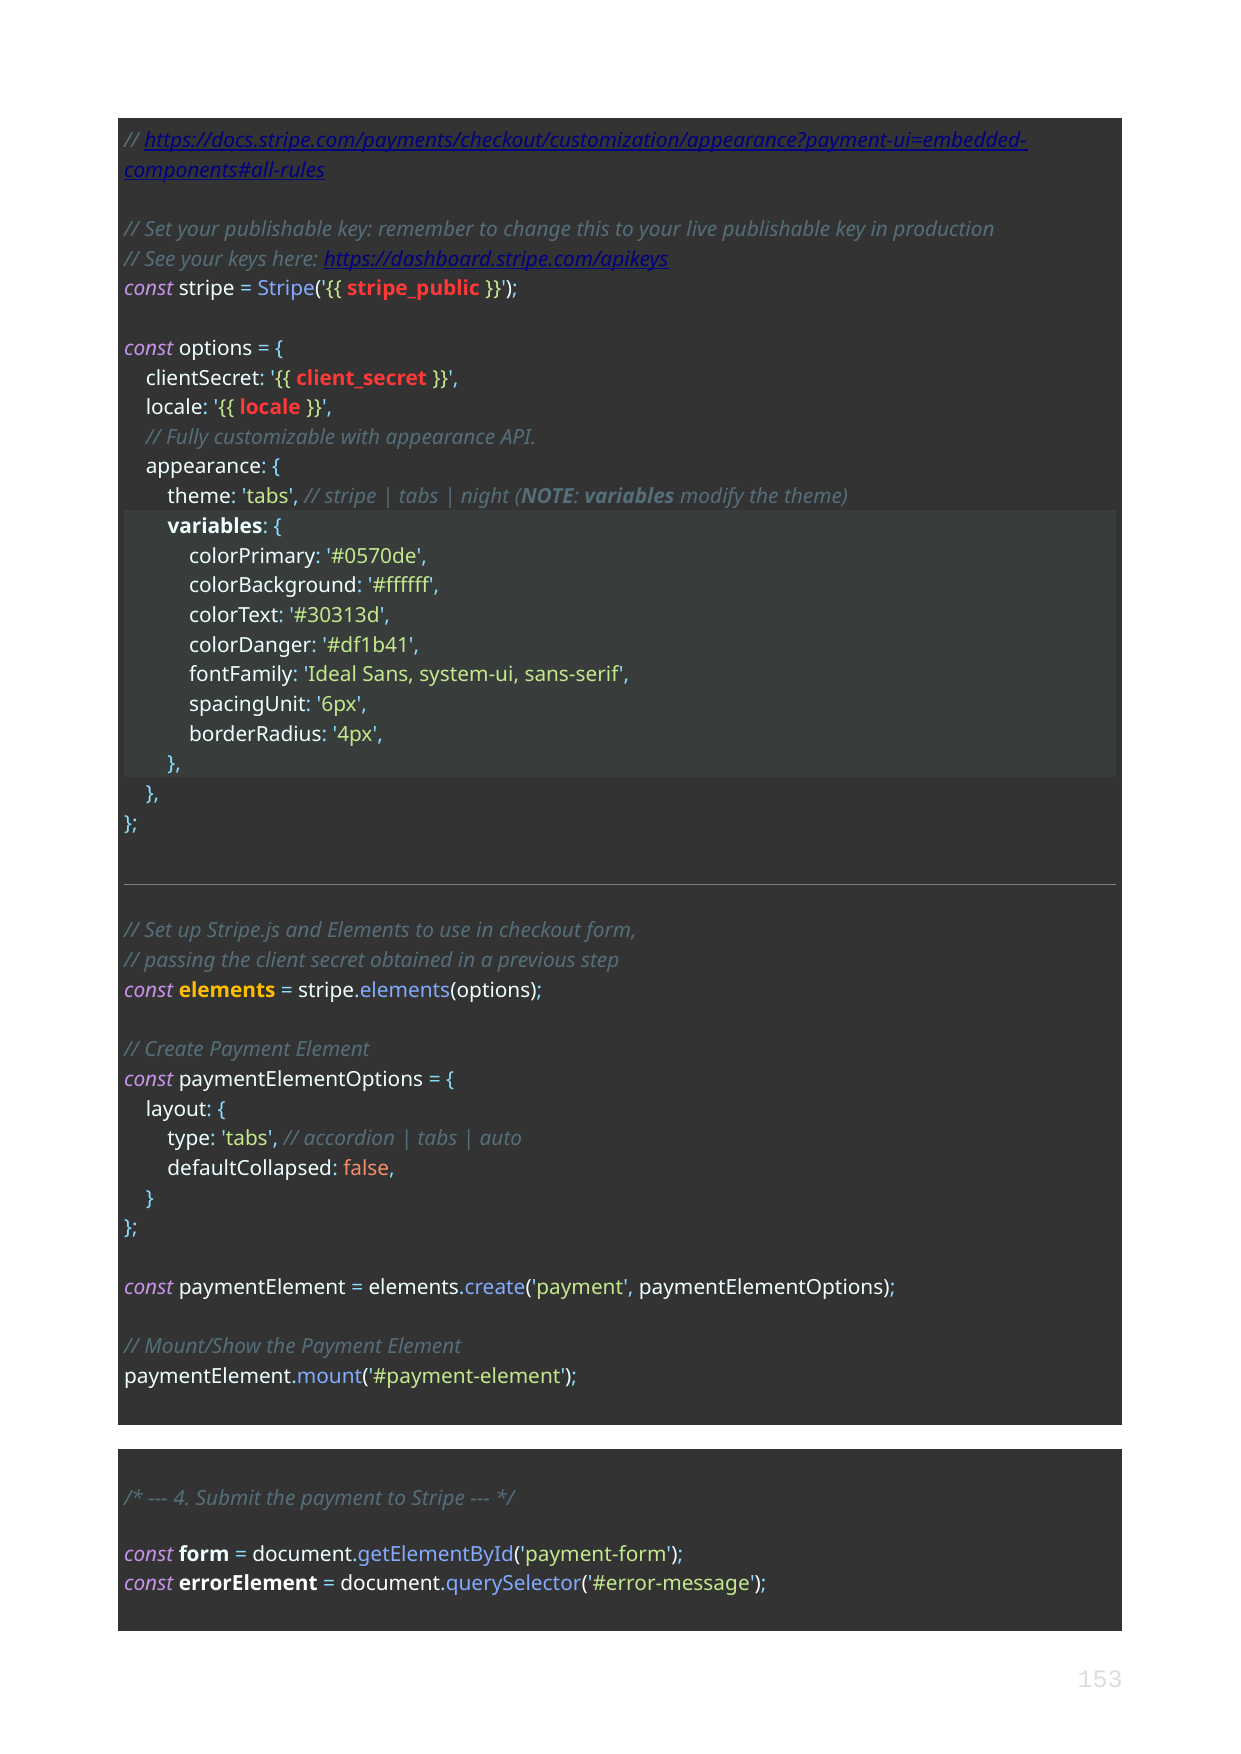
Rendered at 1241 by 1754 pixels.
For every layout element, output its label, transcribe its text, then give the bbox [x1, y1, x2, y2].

table_header /* --- 4. Submit the payment to Stripe --- */ const form = document.getElementById('payment-form'); const errorElement = document.querySelector('#error-message'); [118, 1449, 1122, 1631]
table_header // https://docs.stripe.com/payments/checkout/customization/appearance?payment-ui=embedded-components#all-rules // Set your publishable key: remember to change this to your live publishable key in production // See your keys here: https://dashboard.stripe.com/apikeys const stripe = Stripe('{{ stripe_public }}'); const options = { clientSecret: '{{ client_secret }}', locale: '{{ locale }}', // Fully customizable with appearance API. appearance: { theme: 'tabs', // stripe | tabs | night (NOTE: variables modify the theme) variables: { colorPrimary: '#0570de', colorBackground: '#ffffff', colorText: '#30313d', colorDanger: '#df1b41', fontFamily: 'Ideal Sans, system-ui, sans-serif', spacingUnit: '6px', borderRadius: '4px', }, }, }; // Set up Stripe.js and Elements to use in checkout form, // passing the client secret obtained in a previous step const elements = stripe.elements(options); // Create Payment Element const paymentElementOptions = { layout: { type: 'tabs', // accordion | tabs | auto defaultCollapsed: false, } }; const paymentElement = elements.create('payment', paymentElementOptions); // Mount/Show the Payment Element paymentElement.mount('#payment-element'); [118, 118, 1122, 1425]
